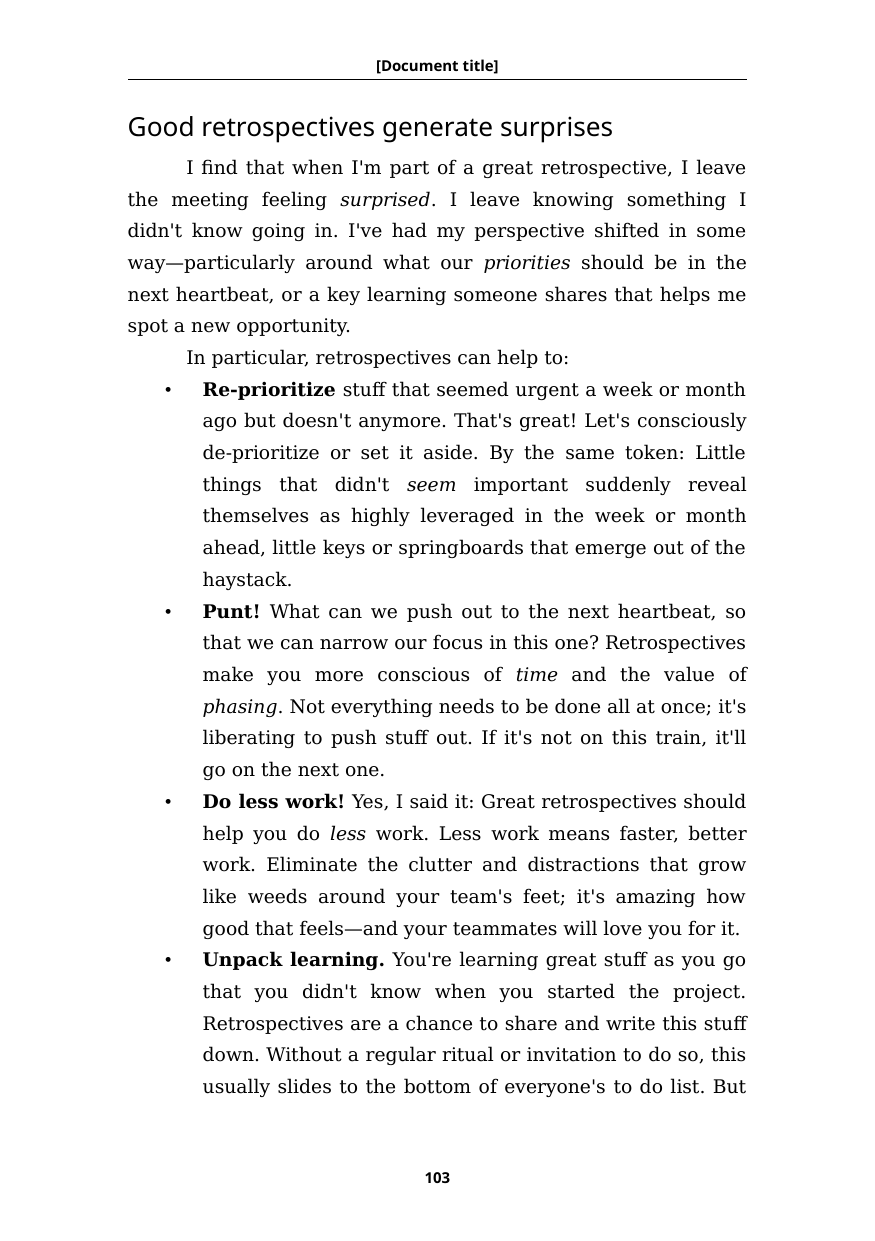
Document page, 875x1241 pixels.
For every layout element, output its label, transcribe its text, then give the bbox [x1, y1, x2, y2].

list Re-prioritize stuff that seemed urgent a week or month ago but doesn't anymore. That's great! Let's consciously de-prioritize or set it aside. By the same token: Little things that didn't seem important suddenly reveal themselves as highly leveraged in the week or month ahead, little keys or springboards that emerge out of the haystack. [165, 379, 747, 591]
text I find that when I'm part of a great retrospective, I leave the meeting feeling surprised. I leave knowing something I didn't know going in. I've had my perspective shifted in some way—particularly around what our priorities should be in the next heartbeat, or a key learning someone shares that helps me spot a new opportunity. [127, 157, 747, 337]
subtitle Good retrospectives generate surprises [127, 109, 747, 144]
text In particular, retrospectives can help to: [127, 347, 747, 369]
list Do less work! Yes, I said it: Great retrospectives should help you do less work. Less work means faster, better work. Eliminate the clutter and distractions that grow like weeds around your team's feet; it's amazing how good that feels—and your teammates will love you for it. [165, 791, 747, 939]
list Punt! What can we push out to the next heartbeat, so that we can narrow our focus in this one? Retrospectives make you more conscious of time and the value of phasing. Not everything needs to be done all at once; it's liberating to push stuff out. If it's not on this train, it'll go on the next one. [165, 601, 747, 781]
list Unpack learning. You're learning great stuff as you go that you didn't know when you started the project. Retrospectives are a chance to share and write this stuff down. Without a regular ritual or invitation to do so, this usually slides to the bottom of everyone's to do list. But [165, 949, 747, 1098]
